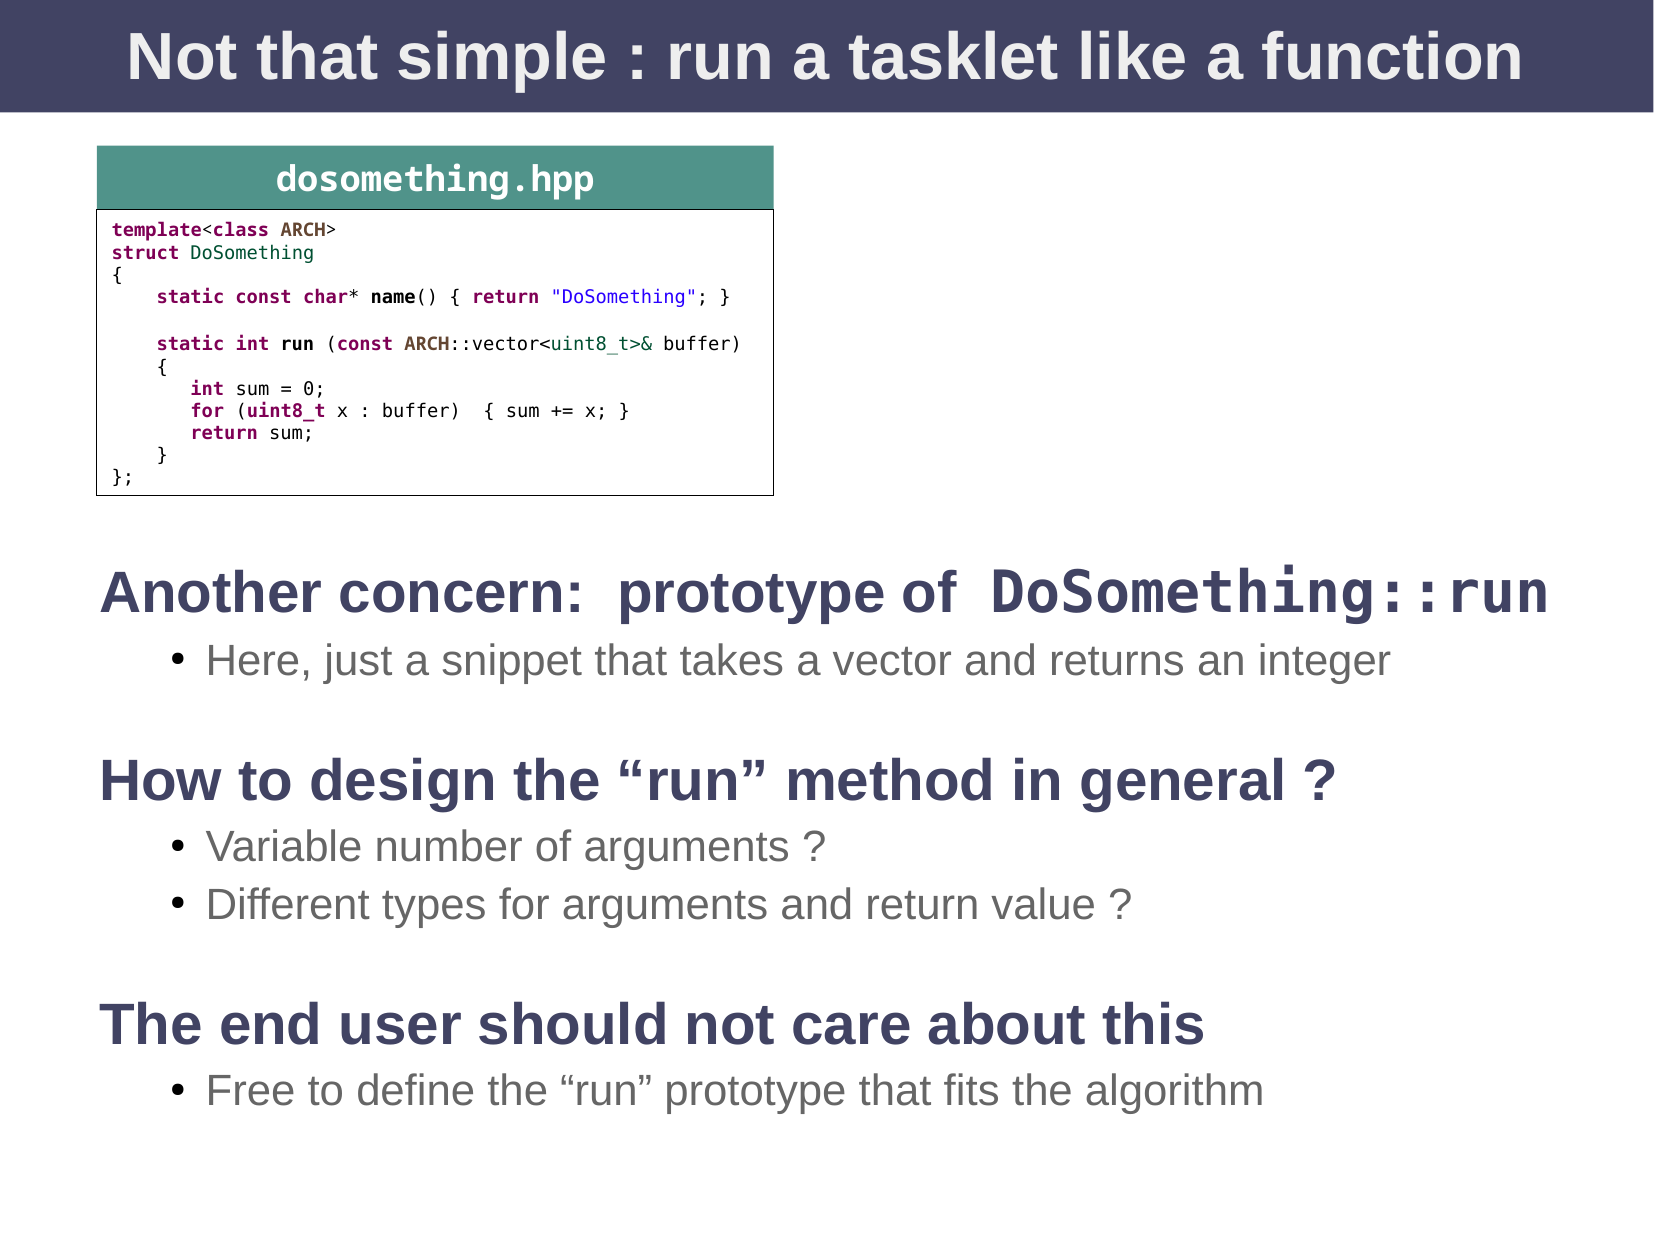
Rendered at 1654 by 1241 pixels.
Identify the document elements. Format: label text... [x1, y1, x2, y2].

text_box Another concern: prototype of DoSomething::run Here, just a snippet that takes a vector and returns an integer How to design the “run” method in general ? Variable number of arguments ? Different types for arguments and return value ? The end user should not care about this Free to define the “run” prototype that fits the algorithm [84, 551, 1613, 1183]
text_box template<class ARCH> struct DoSomething { static const char* name() { return "DoSomething"; } static int run (const ARCH::vector<uint8_t>& buffer) { int sum = 0; for (uint8_t x : buffer) { sum += x; } return sum; } }; [96, 209, 774, 496]
text_box Not that simple : run a tasklet like a function [0, 0, 1654, 113]
text_box dosomething.hpp [96, 145, 774, 209]
